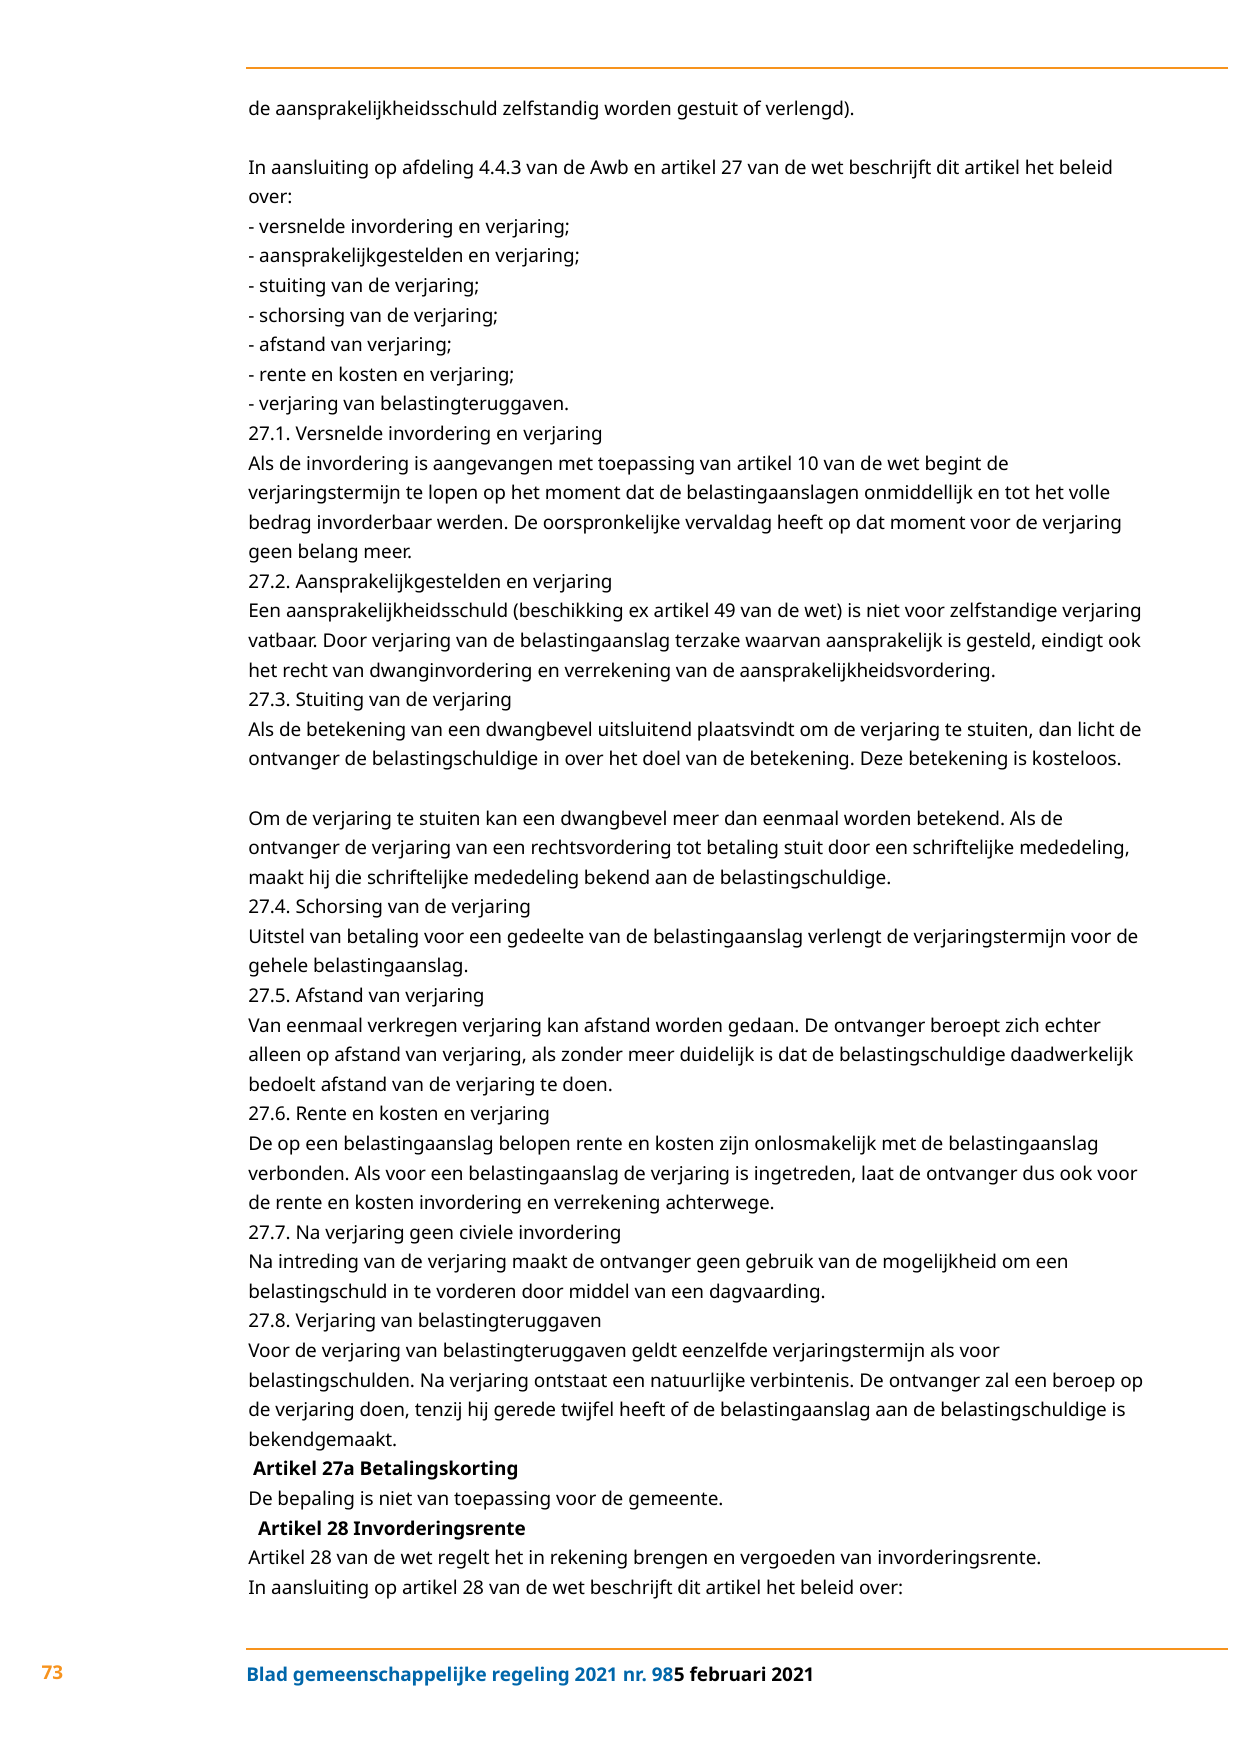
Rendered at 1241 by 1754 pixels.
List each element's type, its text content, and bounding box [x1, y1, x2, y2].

text 27.7. Na verjaring geen civiele invordering [248, 1219, 1152, 1245]
text - verjaring van belastingteruggaven. [248, 391, 1152, 416]
text - rente en kosten en verjaring; [248, 361, 1152, 387]
text In aansluiting op artikel 28 van de wet beschrijft dit artikel het beleid over: [248, 1574, 1152, 1600]
text 27.1. Versnelde invordering en verjaring [248, 420, 1152, 446]
text - afstand van verjaring; [248, 331, 1152, 357]
text Uitstel van betaling voor een gedeelte van de belastingaanslag verlengt de verjaringstermijn voor de gehele belastingaanslag. [248, 923, 1152, 978]
text de aansprakelijkheidsschuld zelfstandig worden gestuit of verlengd). [248, 95, 1152, 121]
text Van eenmaal verkregen verjaring kan afstand worden gedaan. De ontvanger beroept zich echter alleen op afstand van verjaring, als zonder meer duidelijk is dat de belastingschuldige daadwerkelijk bedoelt afstand van de verjaring te doen. [248, 1012, 1152, 1097]
text Een aansprakelijkheidsschuld (beschikking ex artikel 49 van de wet) is niet voor zelfstandige verjaring vatbaar. Door verjaring van de belastingaanslag terzake waarvan aansprakelijk is gesteld, eindigt ook het recht van dwanginvordering en verrekening van de aansprakelijkheidsvordering. [248, 598, 1152, 683]
text Artikel 28 Invorderingsrente [248, 1515, 1152, 1541]
text 27.2. Aansprakelijkgestelden en verjaring [248, 568, 1152, 594]
text - stuiting van de verjaring; [248, 272, 1152, 298]
text 27.4. Schorsing van de verjaring [248, 893, 1152, 919]
text Artikel 28 van de wet regelt het in rekening brengen en vergoeden van invorderingsrente. [248, 1544, 1152, 1570]
text Na intreding van de verjaring maakt de ontvanger geen gebruik van de mogelijkheid om een belastingschuld in te vorderen door middel van een dagvaarding. [248, 1248, 1152, 1304]
text Voor de verjaring van belastingteruggaven geldt eenzelfde verjaringstermijn als voor belastingschulden. Na verjaring ontstaat een natuurlijke verbintenis. De ontvanger zal een beroep op de verjaring doen, tenzij hij gerede twijfel heeft of de belastingaanslag aan de belastingschuldige is bekendgemaakt. [248, 1337, 1152, 1452]
text De op een belastingaanslag belopen rente en kosten zijn onlosmakelijk met de belastingaanslag verbonden. Als voor een belastingaanslag de verjaring is ingetreden, laat de ontvanger dus ook voor de rente en kosten invordering en verrekening achterwege. [248, 1130, 1152, 1215]
text 27.3. Stuiting van de verjaring [248, 686, 1152, 712]
text Als de invordering is aangevangen met toepassing van artikel 10 van de wet begint de verjaringstermijn te lopen op het moment dat de belastingaanslagen onmiddellijk en tot het volle bedrag invorderbaar werden. De oorspronkelijke vervaldag heeft op dat moment voor de verjaring geen belang meer. [248, 450, 1152, 564]
picture [41, 47, 231, 172]
text Als de betekening van een dwangbevel uitsluitend plaatsvindt om de verjaring te stuiten, dan licht de ontvanger de belastingschuldige in over het doel van de betekening. Deze betekening is kosteloos. [248, 716, 1152, 771]
text Om de verjaring te stuiten kan een dwangbevel meer dan eenmaal worden betekend. Als de ontvanger de verjaring van een rechtsvordering tot betaling stuit door een schriftelijke mededeling, maakt hij die schriftelijke mededeling bekend aan de belastingschuldige. [248, 805, 1152, 890]
text - aansprakelijkgestelden en verjaring; [248, 243, 1152, 268]
text In aansluiting op afdeling 4.4.3 van de Awb en artikel 27 van de wet beschrijft dit artikel het beleid over: [248, 154, 1152, 209]
text 27.8. Verjaring van belastingteruggaven [248, 1308, 1152, 1333]
text 27.6. Rente en kosten en verjaring [248, 1101, 1152, 1126]
text - versnelde invordering en verjaring; [248, 213, 1152, 239]
text Artikel 27a Betalingskorting [248, 1456, 1152, 1481]
text 27.5. Afstand van verjaring [248, 982, 1152, 1008]
text De bepaling is niet van toepassing voor de gemeente. [248, 1485, 1152, 1511]
text - schorsing van de verjaring; [248, 302, 1152, 328]
